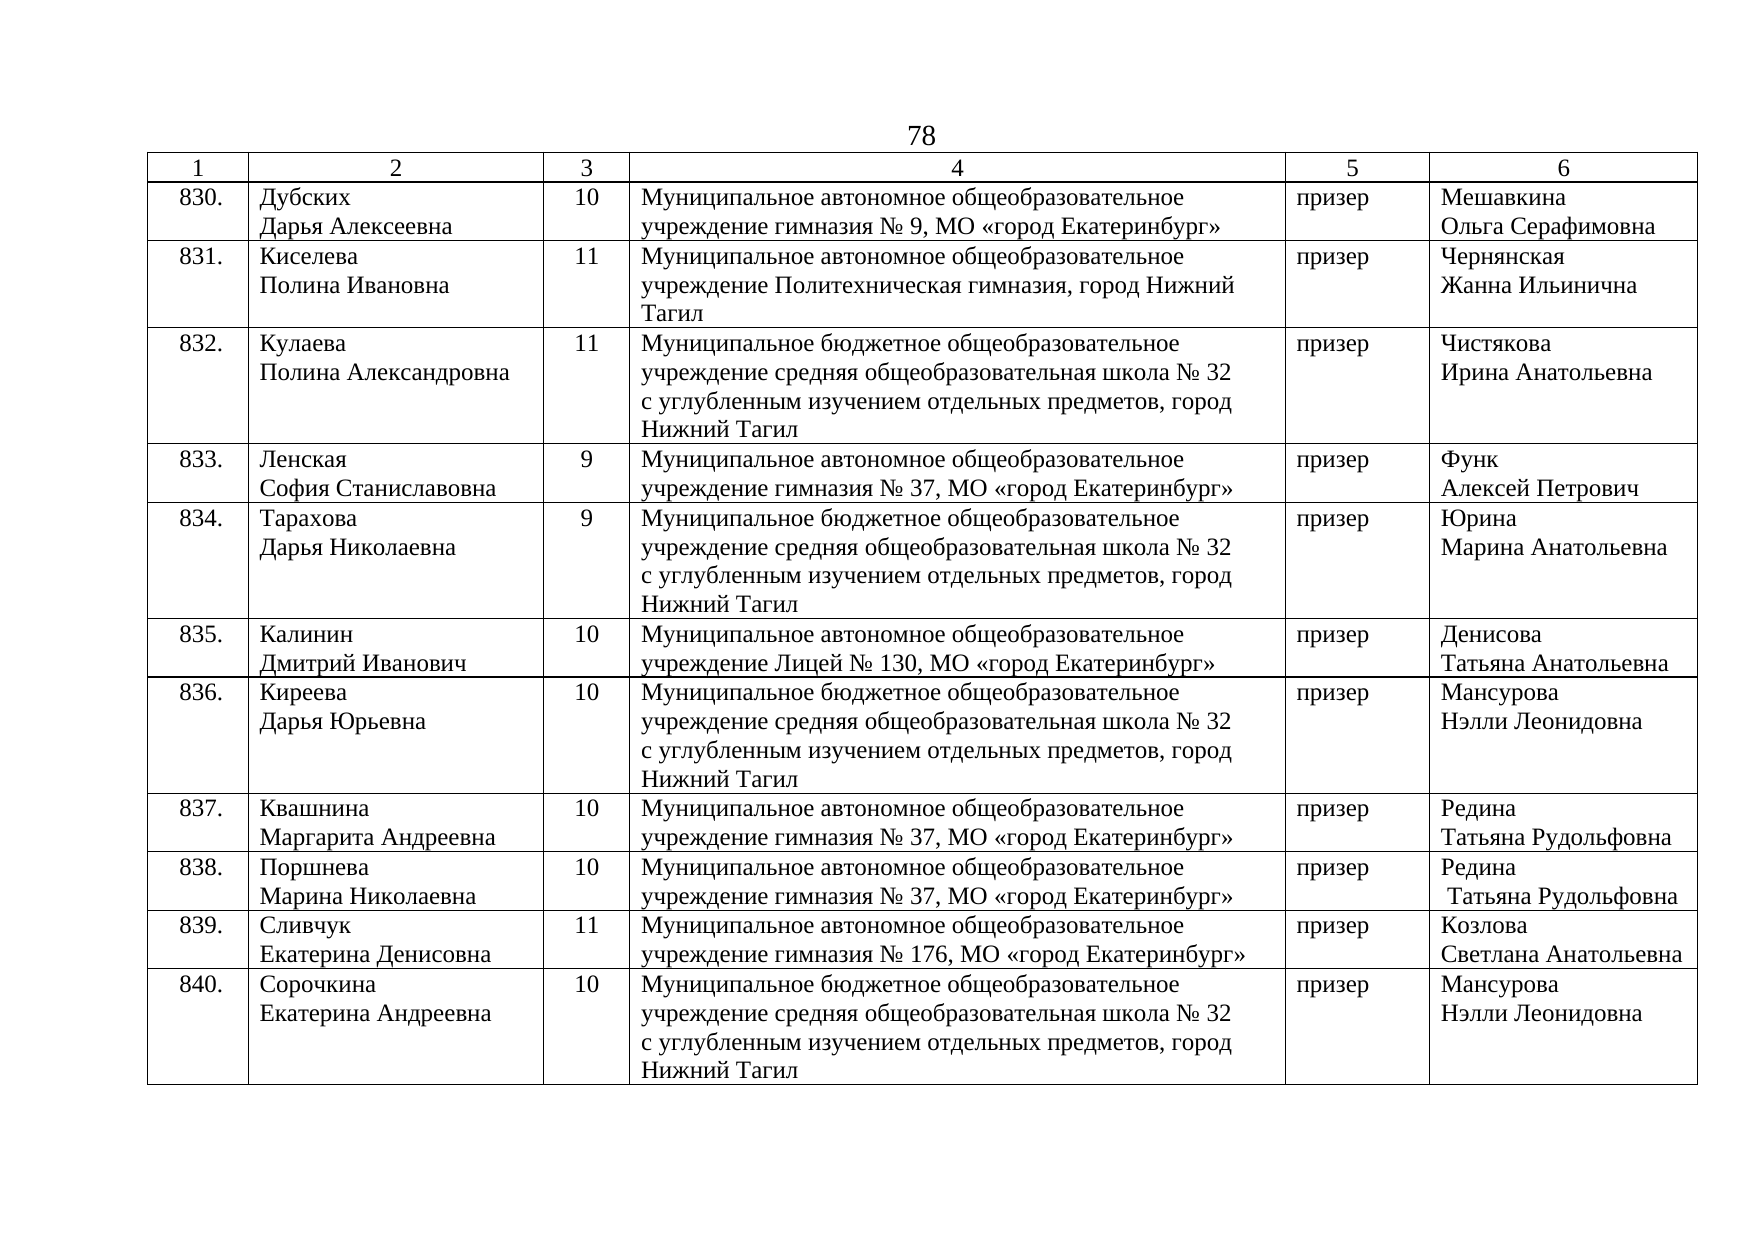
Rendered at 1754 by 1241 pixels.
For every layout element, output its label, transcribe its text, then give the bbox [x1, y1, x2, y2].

table_cell Киреева Дарья Юрьевна [249, 678, 543, 792]
table_cell Муниципальное бюджетное общеобразовательное учреждение средняя общеобразовательная школа № 32 с углубленным изучением отдельных предметов, город Нижний Тагил [630, 678, 1285, 792]
table_cell 11 [544, 911, 629, 968]
table_cell Сливчук Екатерина Денисовна [249, 911, 543, 968]
table_cell Муниципальное автономное общеобразовательное учреждение гимназия № 37, МО «город Екатеринбург» [630, 794, 1285, 851]
table_cell [148, 619, 248, 676]
table_cell Денисова Татьяна Анатольевна [1430, 619, 1697, 676]
table_cell 11 [544, 241, 629, 327]
table_cell призер [1286, 852, 1429, 909]
table_cell Муниципальное бюджетное общеобразовательное учреждение средняя общеобразовательная школа № 32 с углубленным изучением отдельных предметов, город Нижний Тагил [630, 328, 1285, 443]
table_cell 10 [544, 678, 629, 792]
table_header 2 [249, 153, 543, 181]
table_cell Кулаева Полина Александровна [249, 328, 543, 443]
table_cell Юрина Марина Анатольевна [1430, 503, 1697, 618]
table_cell призер [1286, 969, 1429, 1084]
table_cell [148, 969, 248, 1084]
table_cell Киселева Полина Ивановна [249, 241, 543, 327]
table_cell Функ Алексей Петрович [1430, 444, 1697, 502]
table_cell Муниципальное автономное общеобразовательное учреждение Политехническая гимназия, город Нижний Тагил [630, 241, 1285, 327]
table_cell 10 [544, 852, 629, 909]
table_cell призер [1286, 794, 1429, 851]
table_cell Муниципальное бюджетное общеобразовательное учреждение средняя общеобразовательная школа № 32 с углубленным изучением отдельных предметов, город Нижний Тагил [630, 969, 1285, 1084]
table_cell 10 [544, 619, 629, 676]
table_cell 11 [544, 328, 629, 443]
table_cell призер [1286, 619, 1429, 676]
table_cell [148, 328, 248, 443]
table_cell Чернянская Жанна Ильинична [1430, 241, 1697, 327]
table_cell 9 [544, 503, 629, 618]
table_cell призер [1286, 678, 1429, 792]
table_cell [148, 241, 248, 327]
table_cell Козлова Светлана Анатольевна [1430, 911, 1697, 968]
table_cell Муниципальное автономное общеобразовательное учреждение гимназия № 37, МО «город Екатеринбург» [630, 852, 1285, 909]
table_cell [148, 678, 248, 792]
table_cell 10 [544, 794, 629, 851]
table_cell 9 [544, 444, 629, 502]
table_cell [148, 911, 248, 968]
table_cell призер [1286, 911, 1429, 968]
table_cell 10 [544, 183, 629, 240]
table_cell [148, 183, 248, 240]
table_cell Ленская София Станиславовна [249, 444, 543, 502]
table_cell призер [1286, 503, 1429, 618]
table_cell Квашнина Маргарита Андреевна [249, 794, 543, 851]
table_cell призер [1286, 183, 1429, 240]
table_cell призер [1286, 328, 1429, 443]
table_cell Муниципальное автономное общеобразовательное учреждение гимназия № 176, МО «город Екатеринбург» [630, 911, 1285, 968]
table_cell призер [1286, 241, 1429, 327]
table_cell Редина Татьяна Рудольфовна [1430, 794, 1697, 851]
table_cell Редина Татьяна Рудольфовна [1430, 852, 1697, 909]
table_cell Муниципальное автономное общеобразовательное учреждение Лицей № 130, МО «город Екатеринбург» [630, 619, 1285, 676]
table_cell Калинин Дмитрий Иванович [249, 619, 543, 676]
table_cell [148, 503, 248, 618]
table_header 6 [1430, 153, 1697, 181]
table_cell Мансурова Нэлли Леонидовна [1430, 969, 1697, 1084]
table_cell Муниципальное автономное общеобразовательное учреждение гимназия № 9, МО «город Екатеринбург» [630, 183, 1285, 240]
table_header 5 [1286, 153, 1429, 181]
table_cell Тарахова Дарья Николаевна [249, 503, 543, 618]
table_cell Муниципальное автономное общеобразовательное учреждение гимназия № 37, МО «город Екатеринбург» [630, 444, 1285, 502]
table_cell 10 [544, 969, 629, 1084]
table_cell Мешавкина Ольга Серафимовна [1430, 183, 1697, 240]
table_cell [148, 794, 248, 851]
table_cell [148, 444, 248, 502]
table_cell Муниципальное бюджетное общеобразовательное учреждение средняя общеобразовательная школа № 32 с углубленным изучением отдельных предметов, город Нижний Тагил [630, 503, 1285, 618]
table_cell Чистякова Ирина Анатольевна [1430, 328, 1697, 443]
table_cell Поршнева Марина Николаевна [249, 852, 543, 909]
table_cell Мансурова Нэлли Леонидовна [1430, 678, 1697, 792]
table_header 4 [630, 153, 1285, 181]
table_cell [148, 852, 248, 909]
table_cell Дубских Дарья Алексеевна [249, 183, 543, 240]
table_cell Сорочкина Екатерина Андреевна [249, 969, 543, 1084]
table_header 3 [544, 153, 629, 181]
table_cell призер [1286, 444, 1429, 502]
table_header 1 [148, 153, 248, 181]
